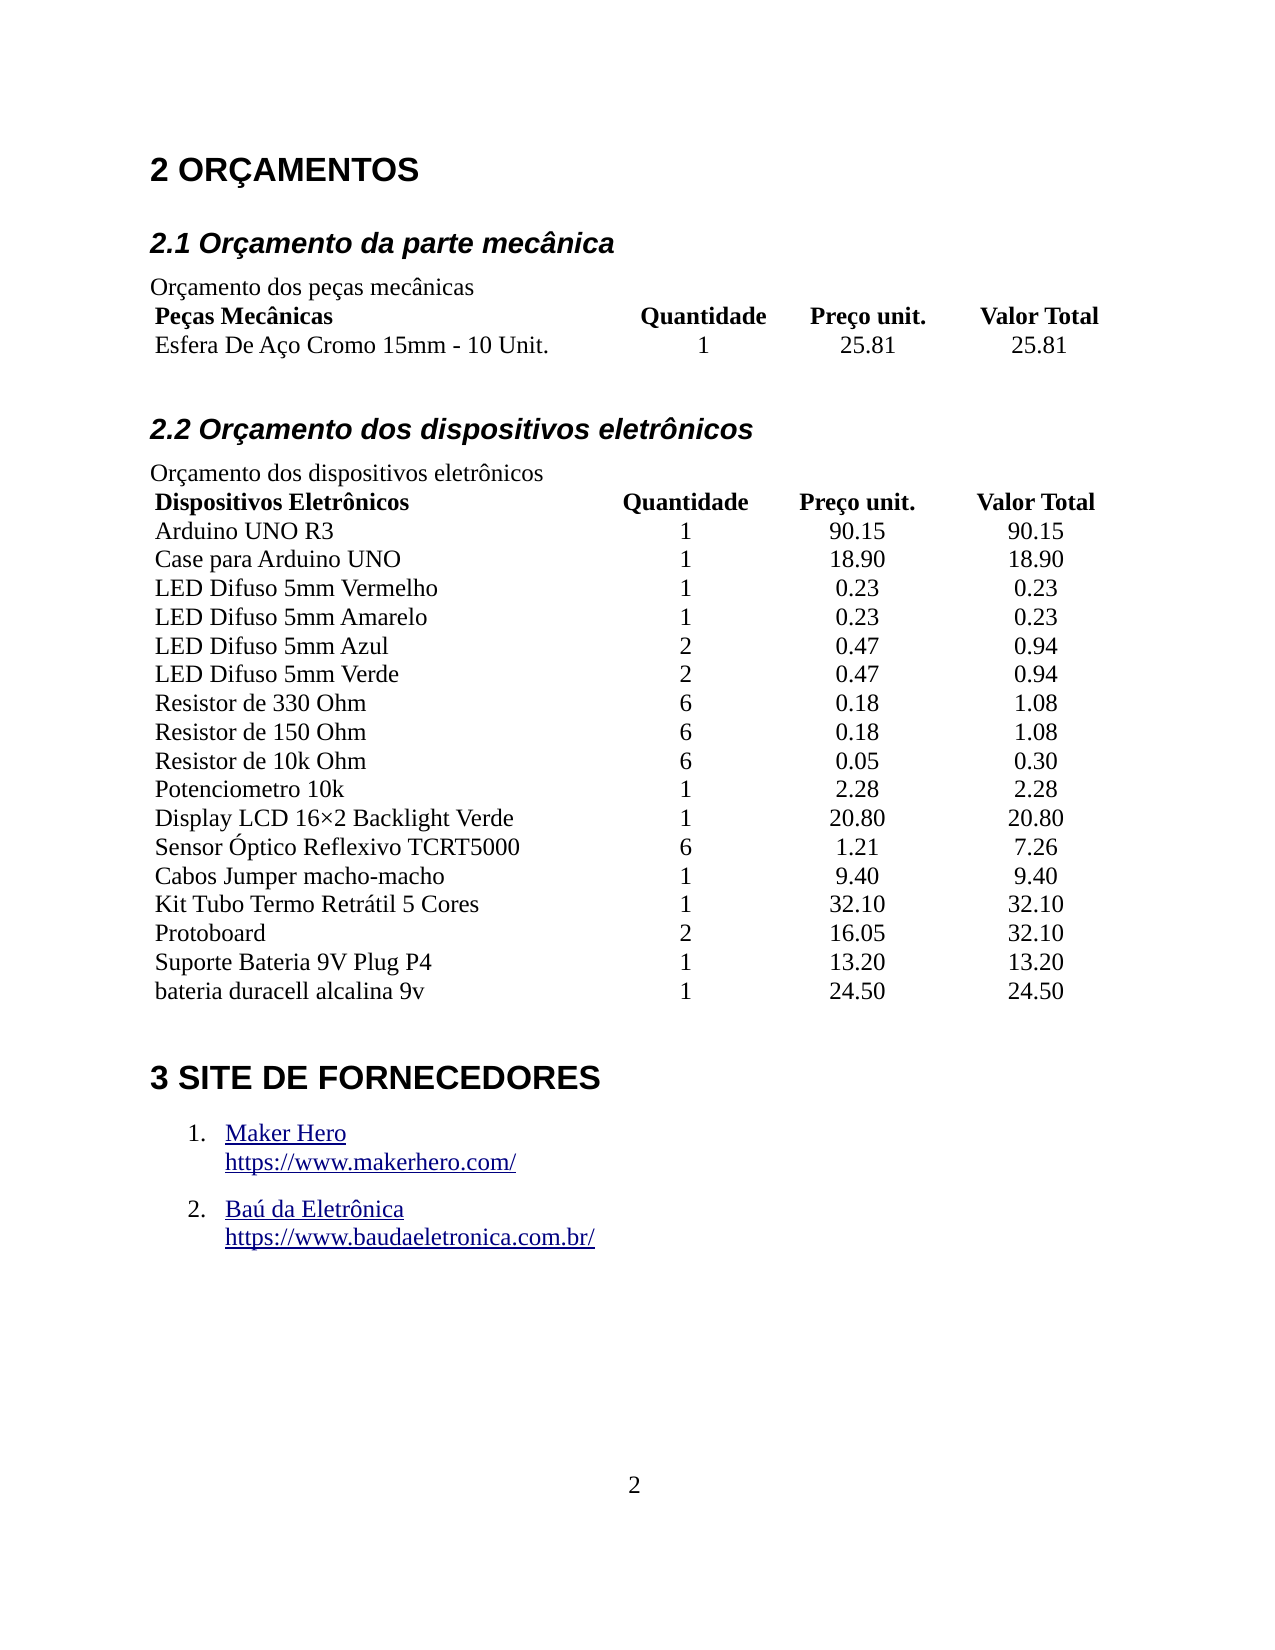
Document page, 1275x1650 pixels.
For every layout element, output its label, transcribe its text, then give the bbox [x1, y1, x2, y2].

table_cell 0.94 [946, 660, 1125, 688]
table_header Preço unit. [783, 301, 954, 330]
subtitle 2 ORÇAMENTOS [150, 150, 1125, 189]
table_cell 6 [603, 832, 768, 861]
table_cell 0.47 [768, 631, 946, 659]
table_cell Potenciometro 10k [150, 775, 603, 803]
table_cell Esfera De Aço Cromo 15mm - 10 Unit. [150, 330, 624, 358]
table_cell 1.21 [768, 832, 946, 861]
table_cell 90.15 [768, 516, 946, 544]
table_header Dispositivos Eletrônicos [150, 487, 603, 516]
table_cell 25.81 [954, 330, 1125, 358]
table_cell Cabos Jumper macho-macho [150, 861, 603, 889]
table_cell 1 [603, 976, 768, 1004]
table_cell 0.23 [768, 602, 946, 631]
table_header Preço unit. [768, 487, 946, 516]
table_cell Suporte Bateria 9V Plug P4 [150, 947, 603, 976]
table_header Valor Total [946, 487, 1125, 516]
table_cell LED Difuso 5mm Amarelo [150, 602, 603, 631]
text Orçamento dos dispositivos eletrônicos [150, 458, 1125, 487]
table_cell 1 [603, 545, 768, 573]
table_cell Protoboard [150, 918, 603, 947]
list Maker Hero https://www.makerhero.com/ [187, 1118, 1125, 1176]
table_cell 1 [603, 573, 768, 602]
table_header Peças Mecânicas [150, 301, 624, 330]
table_cell 16.05 [768, 918, 946, 947]
table_cell 1.08 [946, 688, 1125, 717]
table_cell 32.10 [946, 918, 1125, 947]
table_cell 6 [603, 746, 768, 774]
table_cell 24.50 [768, 976, 946, 1004]
table_cell 2 [603, 631, 768, 659]
table_cell 1 [603, 861, 768, 889]
table_cell 9.40 [946, 861, 1125, 889]
table_cell 18.90 [946, 545, 1125, 573]
table_cell 18.90 [768, 545, 946, 573]
table_cell 0.05 [768, 746, 946, 774]
table_cell 0.94 [946, 631, 1125, 659]
table_cell 25.81 [783, 330, 954, 358]
table_cell Sensor Óptico Reflexivo TCRT5000 [150, 832, 603, 861]
table_cell 1.08 [946, 717, 1125, 746]
table_cell 20.80 [946, 803, 1125, 832]
subtitle 2.2 Orçamento dos dispositivos eletrônicos [150, 412, 1125, 446]
list Baú da Eletrônica https://www.baudaeletronica.com.br/ [187, 1194, 1125, 1251]
table_cell 90.15 [946, 516, 1125, 544]
table_cell 0.23 [768, 573, 946, 602]
table_cell Arduino UNO R3 [150, 516, 603, 544]
table_cell 1 [624, 330, 782, 358]
table_cell 2.28 [946, 775, 1125, 803]
table_cell Display LCD 16×2 Backlight Verde [150, 803, 603, 832]
table_cell 1 [603, 516, 768, 544]
table_cell 2 [603, 660, 768, 688]
table_cell 20.80 [768, 803, 946, 832]
table_cell LED Difuso 5mm Verde [150, 660, 603, 688]
subtitle 3 SITE DE FORNECEDORES [150, 1058, 1125, 1097]
table_cell 0.30 [946, 746, 1125, 774]
table_cell Case para Arduino UNO [150, 545, 603, 573]
table_cell Resistor de 10k Ohm [150, 746, 603, 774]
table_cell Resistor de 330 Ohm [150, 688, 603, 717]
table_cell 1 [603, 803, 768, 832]
table_header Valor Total [954, 301, 1125, 330]
table_cell 0.18 [768, 717, 946, 746]
table_cell 24.50 [946, 976, 1125, 1004]
table_cell 7.26 [946, 832, 1125, 861]
table_cell 0.23 [946, 573, 1125, 602]
table_cell 6 [603, 688, 768, 717]
table_cell 0.23 [946, 602, 1125, 631]
table_cell 1 [603, 602, 768, 631]
table_cell Kit Tubo Termo Retrátil 5 Cores [150, 890, 603, 918]
table_cell 2.28 [768, 775, 946, 803]
table_cell 32.10 [768, 890, 946, 918]
table_cell Resistor de 150 Ohm [150, 717, 603, 746]
table_header Quantidade [603, 487, 768, 516]
table_cell 0.18 [768, 688, 946, 717]
subtitle 2.1 Orçamento da parte mecânica [150, 226, 1125, 260]
table_cell 6 [603, 717, 768, 746]
table_cell bateria duracell alcalina 9v [150, 976, 603, 1004]
table_cell 13.20 [946, 947, 1125, 976]
table_cell LED Difuso 5mm Azul [150, 631, 603, 659]
text Orçamento dos peças mecânicas [150, 272, 1125, 301]
table_cell 9.40 [768, 861, 946, 889]
table_cell 2 [603, 918, 768, 947]
table_cell 1 [603, 775, 768, 803]
table_header Quantidade [624, 301, 782, 330]
table_cell 13.20 [768, 947, 946, 976]
table_cell 32.10 [946, 890, 1125, 918]
table_cell LED Difuso 5mm Vermelho [150, 573, 603, 602]
table_cell 1 [603, 947, 768, 976]
table_cell 1 [603, 890, 768, 918]
table_cell 0.47 [768, 660, 946, 688]
